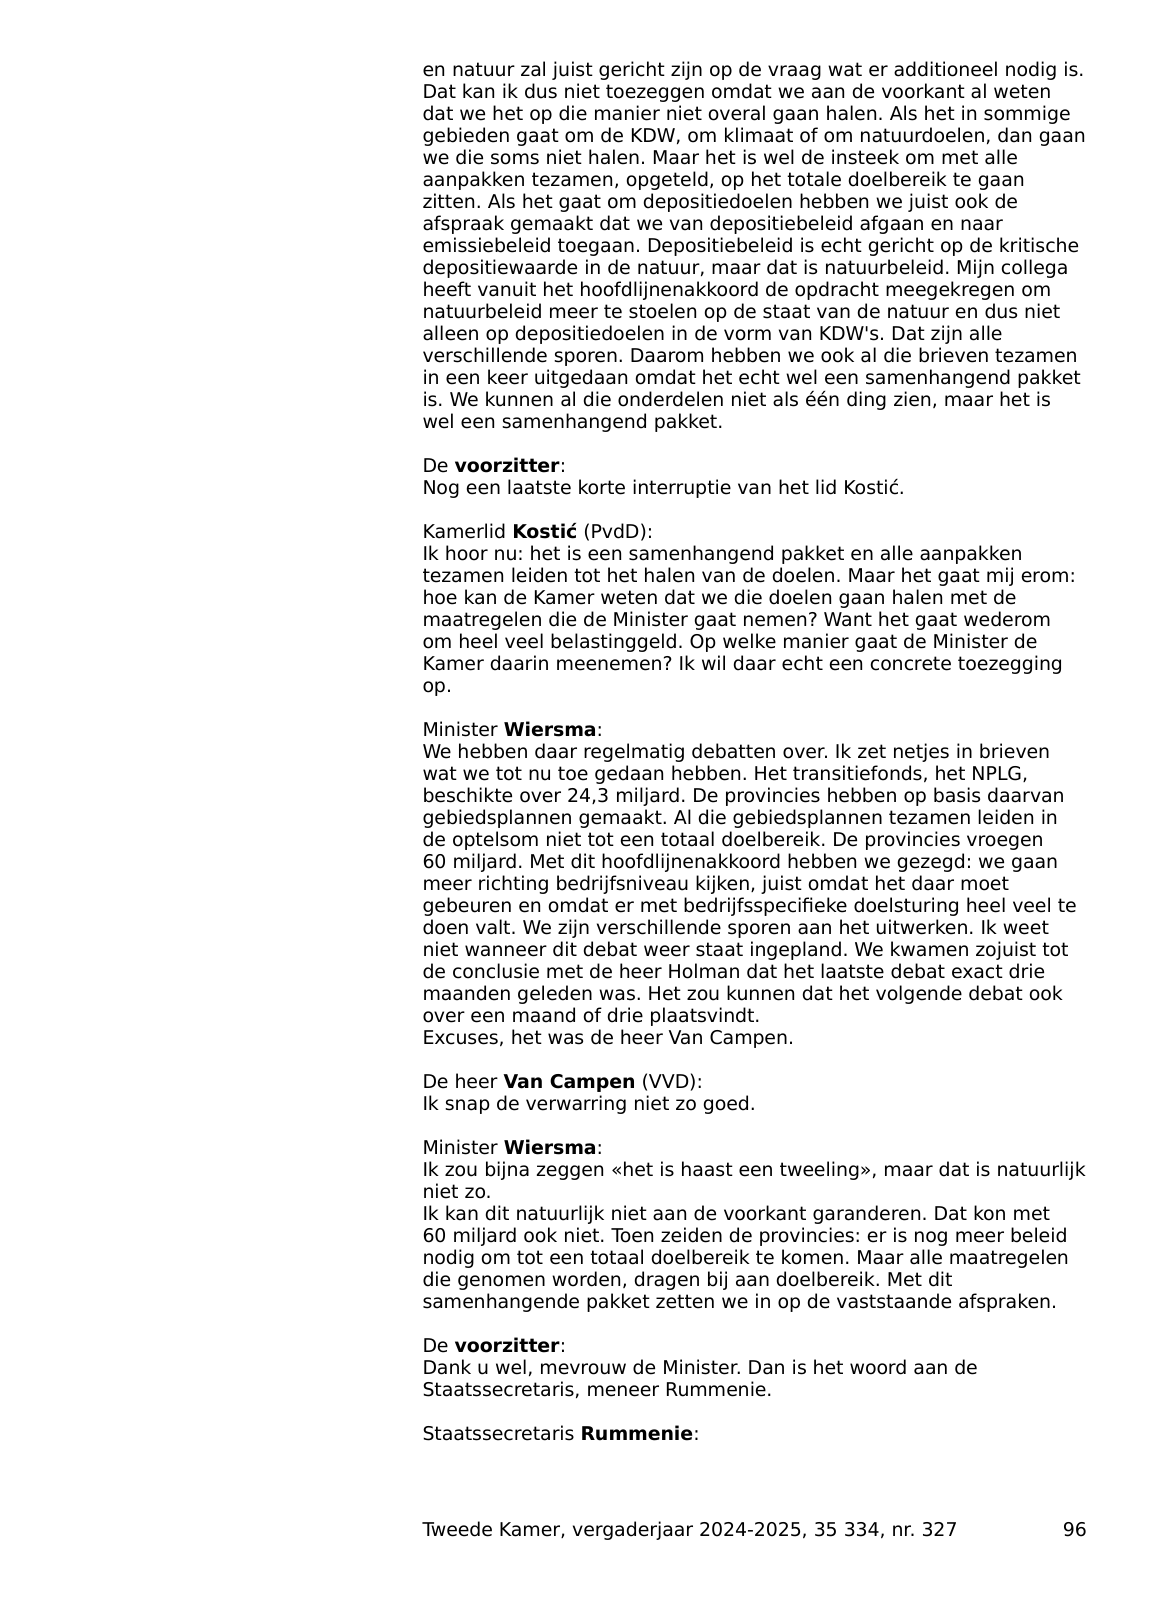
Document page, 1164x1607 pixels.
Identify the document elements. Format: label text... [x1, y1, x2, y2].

text Nog een laatste korte interruptie van het lid Kostić. [422, 477, 1087, 499]
text Ik hoor nu: het is een samenhangend pakket en alle aanpakken tezamen leiden tot het halen van de doelen. Maar het gaat mij erom: hoe kan de Kamer weten dat we die doelen gaan halen met de maatregelen die de Minister gaat nemen? Want het gaat wederom om heel veel belastinggeld. Op welke manier gaat de Minister de Kamer daarin meenemen? Ik wil daar echt een concrete toezegging op. [422, 543, 1087, 697]
text Excuses, het was de heer Van Campen. [422, 1027, 1087, 1049]
text Ik zou bijna zeggen «het is haast een tweeling», maar dat is natuurlijk niet zo. [422, 1159, 1087, 1203]
text Minister Wiersma: [422, 719, 1087, 741]
text Ik kan dit natuurlijk niet aan de voorkant garanderen. Dat kon met 60 miljard ook niet. Toen zeiden de provincies: er is nog meer beleid nodig om tot een totaal doelbereik te komen. Maar alle maatregelen die genomen worden, dragen bij aan doelbereik. Met dit samenhangende pakket zetten we in op de vaststaande afspraken. [422, 1203, 1087, 1313]
text We hebben daar regelmatig debatten over. Ik zet netjes in brieven wat we tot nu toe gedaan hebben. Het transitiefonds, het NPLG, beschikte over 24,3 miljard. De provincies hebben op basis daarvan gebiedsplannen gemaakt. Al die gebiedsplannen tezamen leiden in de optelsom niet tot een totaal doelbereik. De provincies vroegen 60 miljard. Met dit hoofdlijnenakkoord hebben we gezegd: we gaan meer richting bedrijfsniveau kijken, juist omdat het daar moet gebeuren en omdat er met bedrijfsspecifieke doelsturing heel veel te doen valt. We zijn verschillende sporen aan het uitwerken. Ik weet niet wanneer dit debat weer staat ingepland. We kwamen zojuist tot de conclusie met de heer Holman dat het laatste debat exact drie maanden geleden was. Het zou kunnen dat het volgende debat ook over een maand of drie plaatsvindt. [422, 741, 1087, 1027]
text De heer Van Campen (VVD): [422, 1071, 1087, 1093]
text Staatssecretaris Rummenie: [422, 1423, 1087, 1445]
text en natuur zal juist gericht zijn op de vraag wat er additioneel nodig is. Dat kan ik dus niet toezeggen omdat we aan de voorkant al weten dat we het op die manier niet overal gaan halen. Als het in sommige gebieden gaat om de KDW, om klimaat of om natuurdoelen, dan gaan we die soms niet halen. Maar het is wel de insteek om met alle aanpakken tezamen, opgeteld, op het totale doelbereik te gaan zitten. Als het gaat om depositiedoelen hebben we juist ook de afspraak gemaakt dat we van depositiebeleid afgaan en naar emissiebeleid toegaan. Depositiebeleid is echt gericht op de kritische depositiewaarde in de natuur, maar dat is natuurbeleid. Mijn collega heeft vanuit het hoofdlijnenakkoord de opdracht meegekregen om natuurbeleid meer te stoelen op de staat van de natuur en dus niet alleen op depositiedoelen in de vorm van KDW's. Dat zijn alle verschillende sporen. Daarom hebben we ook al die brieven tezamen in een keer uitgedaan omdat het echt wel een samenhangend pakket is. We kunnen al die onderdelen niet als één ding zien, maar het is wel een samenhangend pakket. [422, 59, 1087, 433]
text Dank u wel, mevrouw de Minister. Dan is het woord aan de Staatssecretaris, meneer Rummenie. [422, 1357, 1087, 1401]
text Ik snap de verwarring niet zo goed. [422, 1093, 1087, 1115]
text Kamerlid Kostić (PvdD): [422, 521, 1087, 543]
text De voorzitter: [422, 1335, 1087, 1357]
text De voorzitter: [422, 455, 1087, 477]
text Minister Wiersma: [422, 1137, 1087, 1159]
